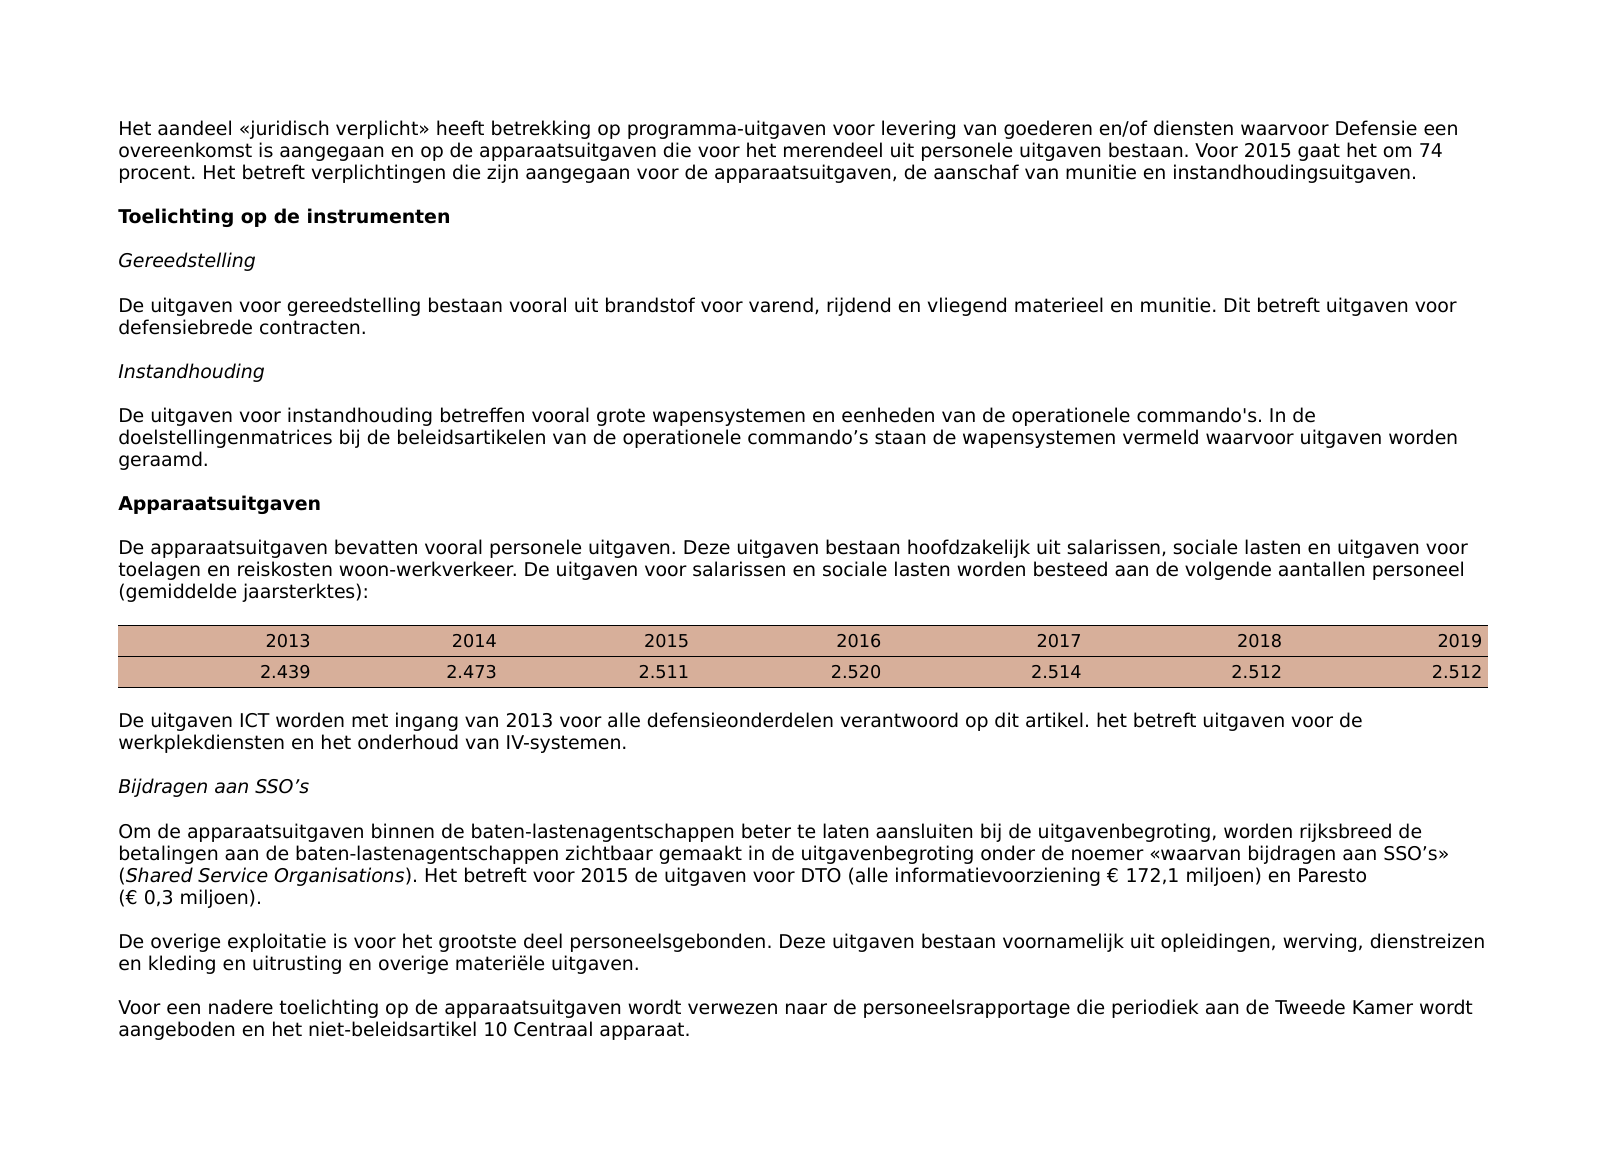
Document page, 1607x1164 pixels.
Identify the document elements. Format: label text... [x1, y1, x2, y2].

table_cell 2.473 [310, 657, 503, 687]
table_cell 2.512 [1288, 657, 1488, 687]
text De uitgaven voor instandhouding betreffen vooral grote wapensystemen en eenheden van de operationele commando's. In de doelstellingenmatrices bij de beleidsartikelen van de operationele commando’s staan de wapensystemen vermeld waarvoor uitgaven worden geraamd. [118, 405, 1488, 471]
table_header 2013 [118, 626, 310, 656]
table_cell 2.439 [118, 657, 310, 687]
subtitle Apparaatsuitgaven [118, 493, 1488, 515]
table_cell 2.512 [1088, 657, 1288, 687]
table_cell 2.511 [503, 657, 695, 687]
table_header 2015 [503, 626, 695, 656]
table_cell 2.520 [695, 657, 887, 687]
subtitle Bijdragen aan SSO’s [118, 776, 1488, 798]
text Het aandeel «juridisch verplicht» heeft betrekking op programma-uitgaven voor levering van goederen en/of diensten waarvoor Defensie een overeenkomst is aangegaan en op de apparaatsuitgaven die voor het merendeel uit personele uitgaven bestaan. Voor 2015 gaat het om 74 procent. Het betreft verplichtingen die zijn aangegaan voor de apparaatsuitgaven, de aanschaf van munitie en instandhoudingsuitgaven. [118, 118, 1488, 184]
table_header 2016 [695, 626, 887, 656]
subtitle Instandhouding [118, 361, 1488, 383]
table_cell 2.514 [887, 657, 1087, 687]
table_header 2017 [887, 626, 1087, 656]
table_header 2014 [310, 626, 503, 656]
text (€ 0,3 miljoen). [118, 887, 1488, 908]
text Om de apparaatsuitgaven binnen de baten-lastenagentschappen beter te laten aansluiten bij de uitgavenbegroting, worden rijksbreed de betalingen aan de baten-lastenagentschappen zichtbaar gemaakt in de uitgavenbegroting onder de noemer «waarvan bijdragen aan SSO’s» (Shared Service Organisations). Het betreft voor 2015 de uitgaven voor DTO (alle informatievoorziening € 172,1 miljoen) en Paresto [118, 821, 1488, 887]
text De uitgaven voor gereedstelling bestaan vooral uit brandstof voor varend, rijdend en vliegend materieel en munitie. Dit betreft uitgaven voor defensiebrede contracten. [118, 294, 1488, 338]
subtitle Gereedstelling [118, 250, 1488, 272]
table_header 2019 [1288, 626, 1488, 656]
subtitle Toelichting op de instrumenten [118, 206, 1488, 228]
table_header 2018 [1088, 626, 1288, 656]
text Voor een nadere toelichting op de apparaatsuitgaven wordt verwezen naar de personeelsrapportage die periodiek aan de Tweede Kamer wordt aangeboden en het niet-beleidsartikel 10 Centraal apparaat. [118, 997, 1488, 1041]
text De overige exploitatie is voor het grootste deel personeelsgebonden. Deze uitgaven bestaan voornamelijk uit opleidingen, werving, dienstreizen en kleding en uitrusting en overige materiële uitgaven. [118, 931, 1488, 975]
text De uitgaven ICT worden met ingang van 2013 voor alle defensieonderdelen verantwoord op dit artikel. het betreft uitgaven voor de werkplekdiensten en het onderhoud van IV-systemen. [118, 710, 1488, 754]
text De apparaatsuitgaven bevatten vooral personele uitgaven. Deze uitgaven bestaan hoofdzakelijk uit salarissen, sociale lasten en uitgaven voor toelagen en reiskosten woon-werkverkeer. De uitgaven voor salarissen en sociale lasten worden besteed aan de volgende aantallen personeel (gemiddelde jaarsterktes): [118, 537, 1488, 603]
